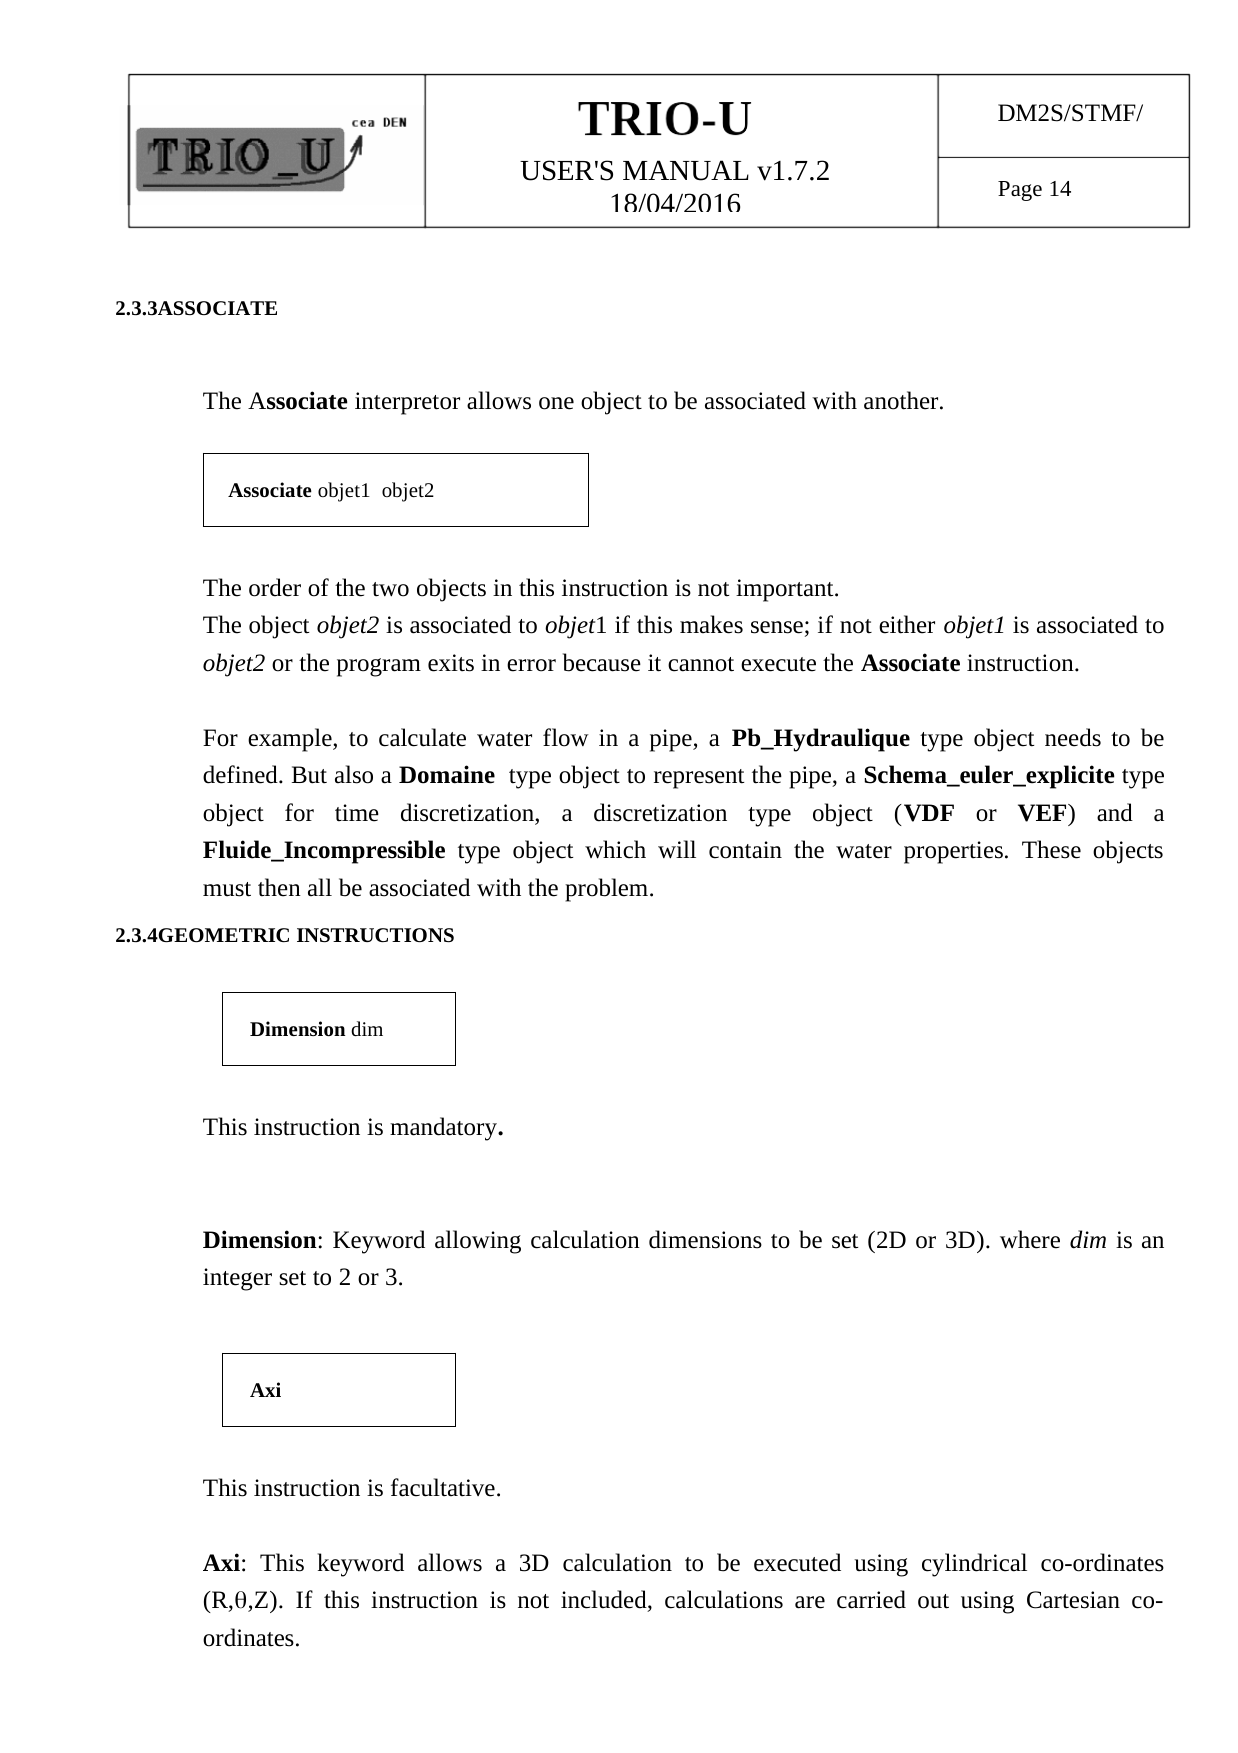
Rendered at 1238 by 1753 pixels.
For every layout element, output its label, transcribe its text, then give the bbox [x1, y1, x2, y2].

text The order of the two objects in this instruction is not important. [203, 564, 1165, 602]
text This instruction is mandatory. [203, 1103, 1165, 1141]
text This instruction is facultative. [203, 1464, 1165, 1502]
table_header Associate objet1 objet2 [204, 454, 588, 526]
table_header Axi [223, 1354, 455, 1426]
text For example, to calculate water flow in a pipe, a Pb_Hydraulique type object needs to be defined. But also a Domaine type object to represent the pipe, a Schema_euler_explicite type object for time discretization, a discretization type object (VDF or VEF) and a Fluide_Incompressible type object which will contain the water properties. These objects must then all be associated with the problem. [203, 714, 1165, 902]
text The Associate interpretor allows one object to be associated with another. [203, 378, 1165, 415]
text The object objet2 is associated to objet1 if this makes sense; if not either objet1 is associated to objet2 or the program exits in error because it cannot execute the Associate instruction. [203, 602, 1165, 677]
text Dimension: Keyword allowing calculation dimensions to be set (2D or 3D). where dim is an integer set to 2 or 3. [203, 1216, 1165, 1291]
subtitle ASSOCIATE [115, 295, 1164, 319]
subtitle GEOMETRIC INSTRUCTIONS [115, 923, 1164, 947]
text Axi: This keyword allows a 3D calculation to be executed using cylindrical co-ordinates (R,,Z). If this instruction is not included, calculations are carried out using Cartesian co-ordinates. [203, 1539, 1165, 1652]
table_header Dimension dim [223, 993, 455, 1065]
